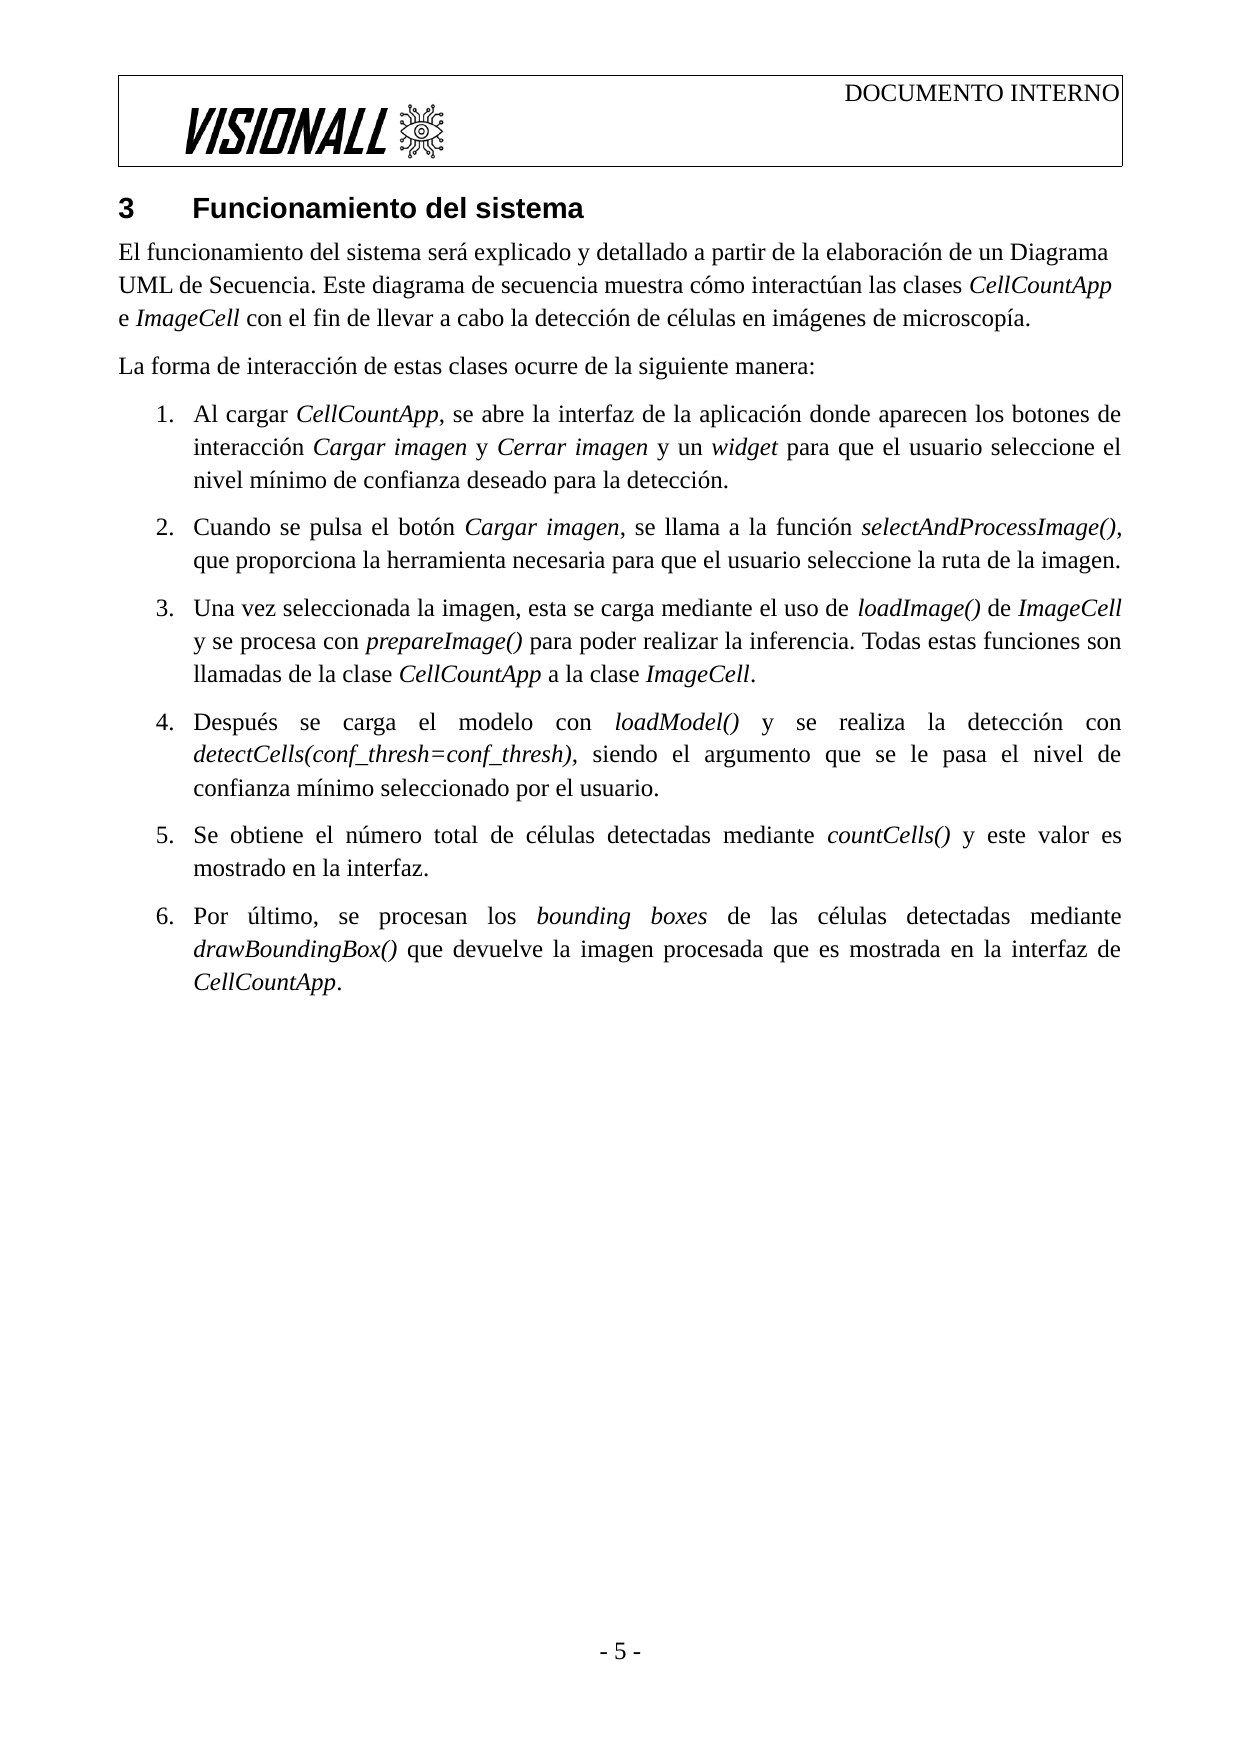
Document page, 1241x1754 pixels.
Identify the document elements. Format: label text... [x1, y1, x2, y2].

text La forma de interacción de estas clases ocurre de la siguiente manera: [118, 351, 1122, 380]
list Cuando se pulsa el botón Cargar imagen, se llama a la función selectAndProcessImage(), que proporciona la herramienta necesaria para que el usuario seleccione la ruta de la imagen. [156, 512, 1122, 574]
list Una vez seleccionada la imagen, esta se carga mediante el uso de loadImage() de ImageCell y se procesa con prepareImage() para poder realizar la inferencia. Todas estas funciones son llamadas de la clase CellCountApp a la clase ImageCell. [156, 593, 1122, 688]
list Después se carga el modelo con loadModel() y se realiza la detección con detectCells(conf_thresh=conf_thresh), siendo el argumento que se le pasa el nivel de confianza mínimo seleccionado por el usuario. [156, 707, 1122, 801]
list Se obtiene el número total de células detectadas mediante countCells() y este valor es mostrado en la interfaz. [156, 820, 1122, 882]
subtitle Funcionamiento del sistema [118, 191, 1122, 225]
list Por último, se procesan los bounding boxes de las células detectadas mediante drawBoundingBox() que devuelve la imagen procesada que es mostrada en la interfaz de CellCountApp. [156, 901, 1122, 996]
list Al cargar CellCountApp, se abre la interfaz de la aplicación donde aparecen los botones de interacción Cargar imagen y Cerrar imagen y un widget para que el usuario seleccione el nivel mínimo de confianza deseado para la detección. [156, 399, 1122, 493]
text El funcionamiento del sistema será explicado y detallado a partir de la elaboración de un Diagrama UML de Secuencia. Este diagrama de secuencia muestra cómo interactúan las clases CellCountApp e ImageCell con el fin de llevar a cabo la detección de células en imágenes de microscopía. [118, 237, 1122, 332]
